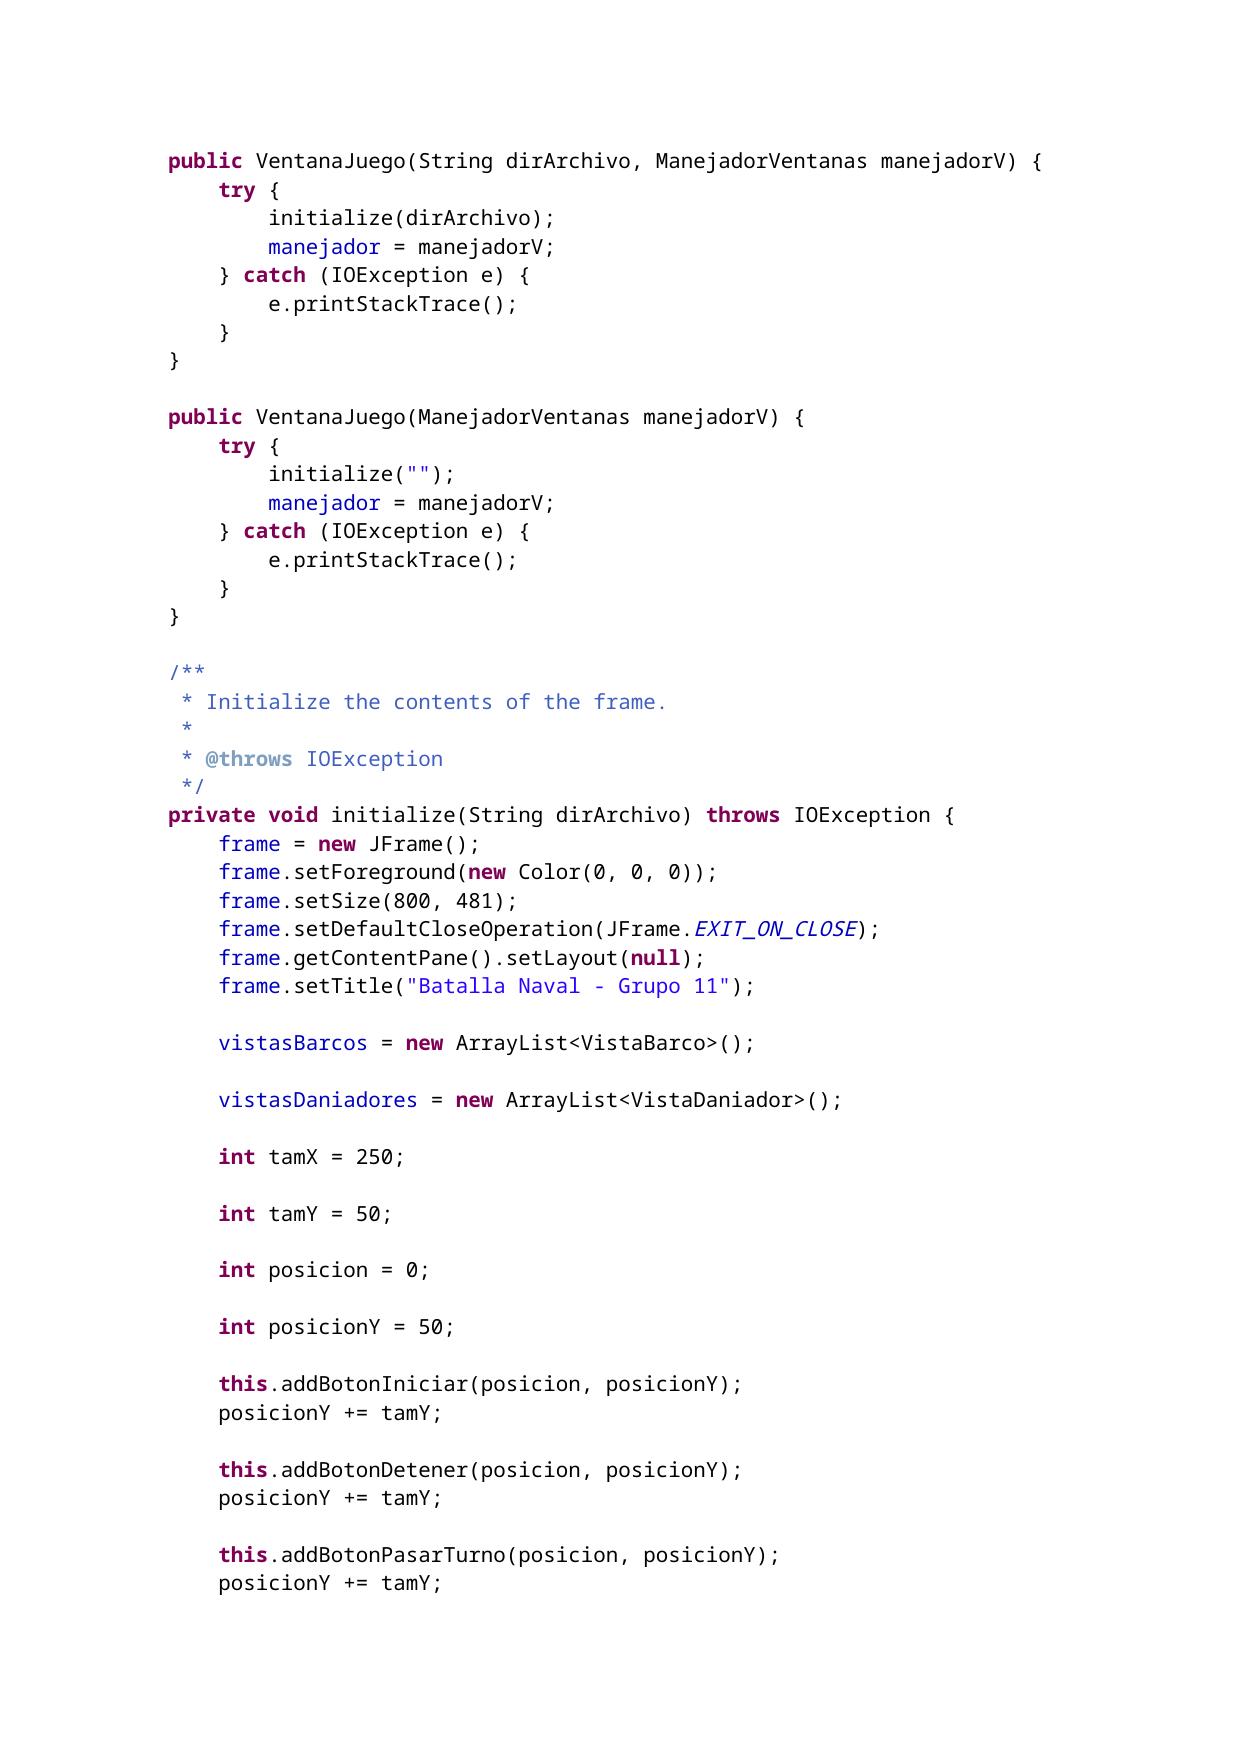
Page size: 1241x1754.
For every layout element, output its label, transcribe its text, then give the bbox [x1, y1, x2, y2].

text int posicion = 0; [118, 1256, 1122, 1284]
text initialize(""); [118, 459, 1122, 488]
text int tamY = 50; [118, 1199, 1122, 1227]
text } catch (IOException e) { [118, 516, 1122, 545]
text } [118, 317, 1122, 346]
text try { [118, 175, 1122, 203]
text posicionY += tamY; [118, 1483, 1122, 1512]
text * @throws IOException [118, 744, 1122, 772]
text manejador = manejadorV; [118, 232, 1122, 260]
text frame = new JFrame(); [118, 829, 1122, 857]
text initialize(dirArchivo); [118, 203, 1122, 232]
text /** [118, 658, 1122, 687]
text int posicionY = 50; [118, 1312, 1122, 1341]
text frame.setTitle("Batalla Naval - Grupo 11"); [118, 971, 1122, 1000]
text frame.setSize(800, 481); [118, 886, 1122, 914]
text } catch (IOException e) { [118, 260, 1122, 289]
text this.addBotonDetener(posicion, posicionY); [118, 1455, 1122, 1483]
text try { [118, 431, 1122, 459]
text public VentanaJuego(String dirArchivo, ManejadorVentanas manejadorV) { [118, 147, 1122, 175]
text this.addBotonPasarTurno(posicion, posicionY); [118, 1540, 1122, 1568]
text } [118, 602, 1122, 630]
text */ [118, 772, 1122, 801]
text * Initialize the contents of the frame. [118, 687, 1122, 715]
text frame.getContentPane().setLayout(null); [118, 943, 1122, 971]
text e.printStackTrace(); [118, 289, 1122, 317]
text posicionY += tamY; [118, 1398, 1122, 1426]
text } [118, 573, 1122, 602]
text e.printStackTrace(); [118, 545, 1122, 573]
text private void initialize(String dirArchivo) throws IOException { [118, 801, 1122, 829]
text public VentanaJuego(ManejadorVentanas manejadorV) { [118, 402, 1122, 431]
text * [118, 715, 1122, 744]
text frame.setDefaultCloseOperation(JFrame.EXIT_ON_CLOSE); [118, 914, 1122, 943]
text vistasDaniadores = new ArrayList<VistaDaniador>(); [118, 1085, 1122, 1113]
text frame.setForeground(new Color(0, 0, 0)); [118, 857, 1122, 886]
text manejador = manejadorV; [118, 488, 1122, 516]
text int tamX = 250; [118, 1142, 1122, 1170]
text this.addBotonIniciar(posicion, posicionY); [118, 1369, 1122, 1398]
text } [118, 346, 1122, 374]
text posicionY += tamY; [118, 1568, 1122, 1597]
text vistasBarcos = new ArrayList<VistaBarco>(); [118, 1028, 1122, 1057]
